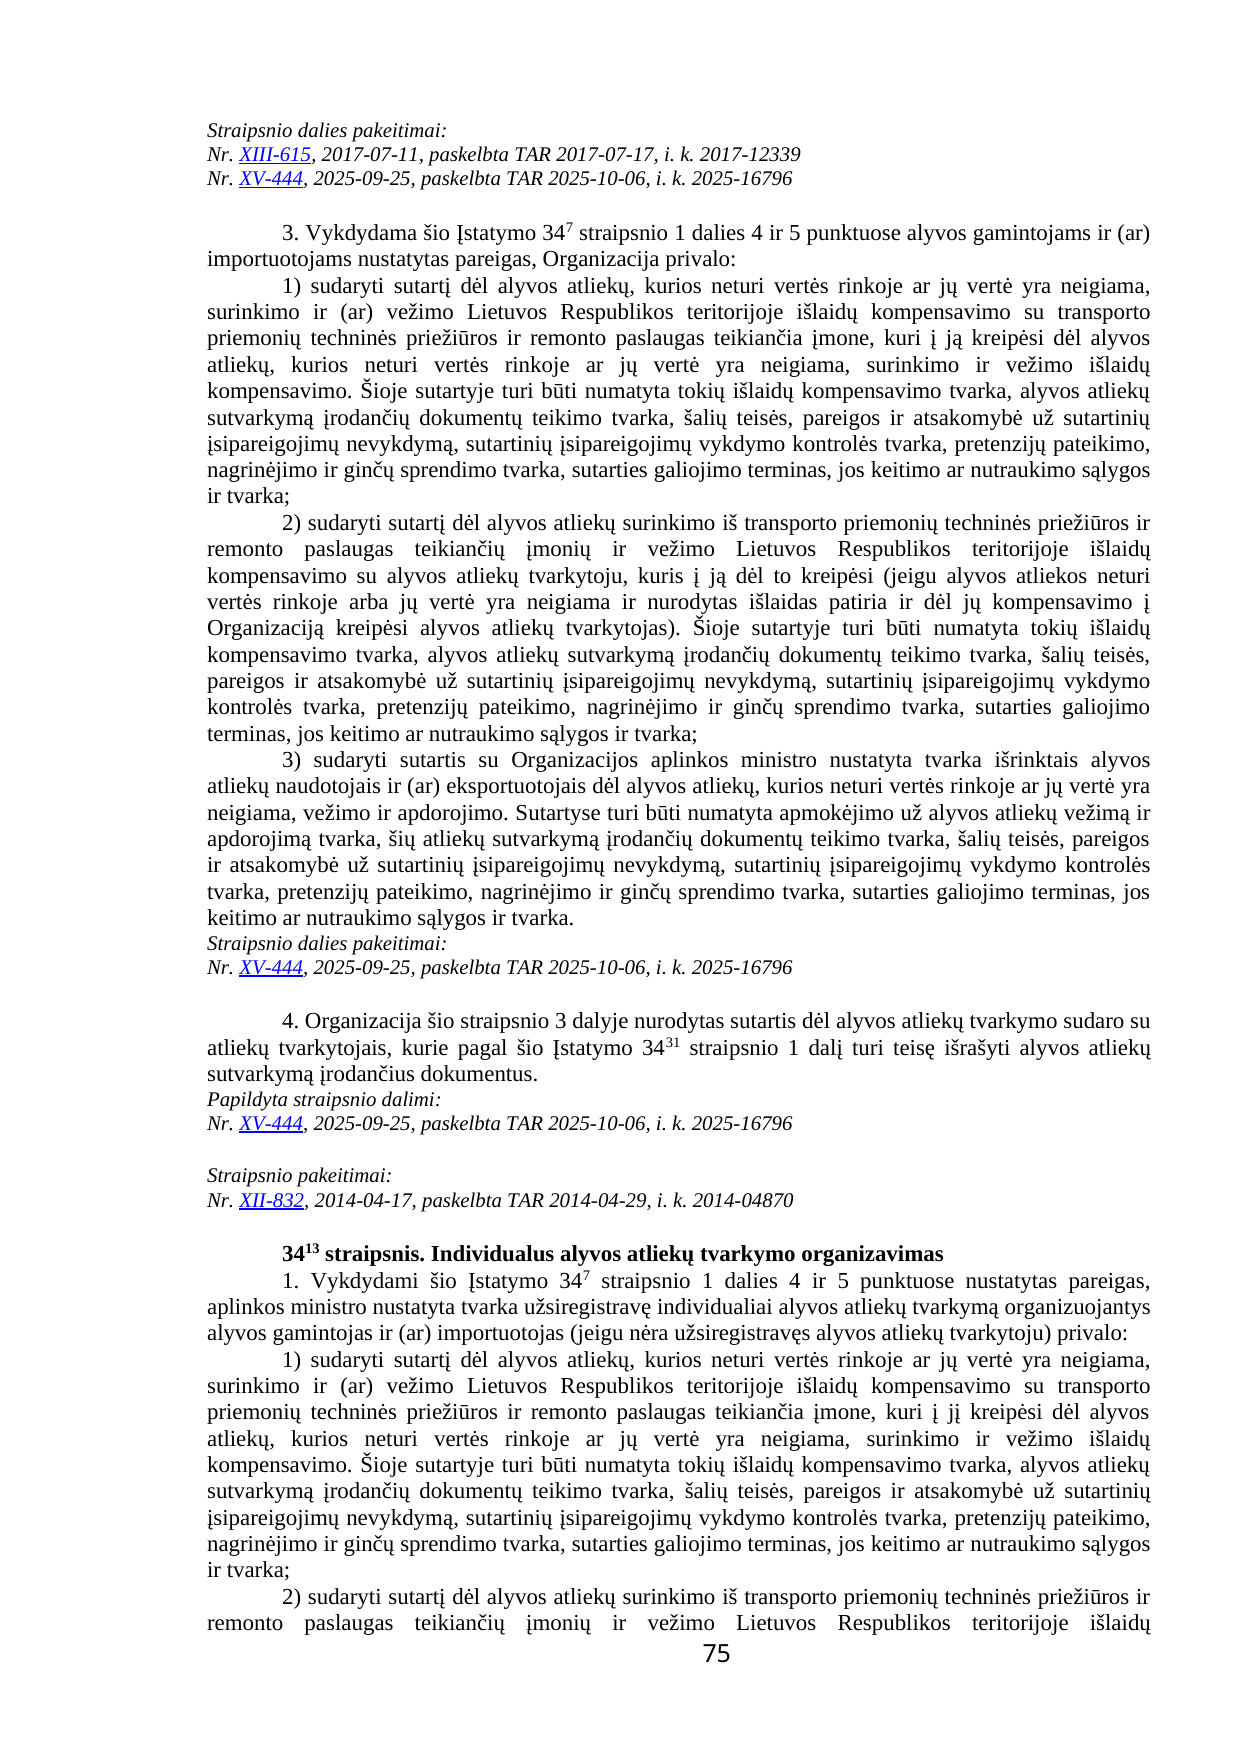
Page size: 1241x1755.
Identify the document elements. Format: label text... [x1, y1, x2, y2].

text Nr. XII-832, 2014-04-17, paskelbta TAR 2014-04-29, i. k. 2014-04870 [207, 1187, 1152, 1212]
text 3413 straipsnis. Individualus alyvos atliekų tvarkymo organizavimas [207, 1240, 1152, 1267]
text 2) sudaryti sutartį dėl alyvos atliekų surinkimo iš transporto priemonių techninės priežiūros ir remonto paslaugas teikiančių įmonių ir vežimo Lietuvos Respublikos teritorijoje išlaidų [207, 1583, 1152, 1636]
text Nr. XV-444, 2025-09-25, paskelbta TAR 2025-10-06, i. k. 2025-16796 [207, 1111, 1152, 1135]
text 2) sudaryti sutartį dėl alyvos atliekų surinkimo iš transporto priemonių techninės priežiūros ir remonto paslaugas teikiančių įmonių ir vežimo Lietuvos Respublikos teritorijoje išlaidų kompensavimo su alyvos atliekų tvarkytoju, kuris į ją dėl to kreipėsi (jeigu alyvos atliekos neturi vertės rinkoje arba jų vertė yra neigiama ir nurodytas išlaidas patiria ir dėl jų kompensavimo į Organizaciją kreipėsi alyvos atliekų tvarkytojas). Šioje sutartyje turi būti numatyta tokių išlaidų kompensavimo tvarka, alyvos atliekų sutvarkymą įrodančių dokumentų teikimo tvarka, šalių teisės, pareigos ir atsakomybė už sutartinių įsipareigojimų nevykdymą, sutartinių įsipareigojimų vykdymo kontrolės tvarka, pretenzijų pateikimo, nagrinėjimo ir ginčų sprendimo tvarka, sutarties galiojimo terminas, jos keitimo ar nutraukimo sąlygos ir tvarka; [207, 509, 1152, 746]
text 1. Vykdydami šio Įstatymo 347 straipsnio 1 dalies 4 ir 5 punktuose nustatytas pareigas, aplinkos ministro nustatyta tvarka užsiregistravę individualiai alyvos atliekų tvarkymą organizuojantys alyvos gamintojas ir (ar) importuotojas (jeigu nėra užsiregistravęs alyvos atliekų tvarkytoju) privalo: [207, 1267, 1152, 1346]
text Papildyta straipsnio dalimi: [207, 1087, 1152, 1111]
text 1) sudaryti sutartį dėl alyvos atliekų, kurios neturi vertės rinkoje ar jų vertė yra neigiama, surinkimo ir (ar) vežimo Lietuvos Respublikos teritorijoje išlaidų kompensavimo su transporto priemonių techninės priežiūros ir remonto paslaugas teikiančia įmone, kuri į ją kreipėsi dėl alyvos atliekų, kurios neturi vertės rinkoje ar jų vertė yra neigiama, surinkimo ir vežimo išlaidų kompensavimo. Šioje sutartyje turi būti numatyta tokių išlaidų kompensavimo tvarka, alyvos atliekų sutvarkymą įrodančių dokumentų teikimo tvarka, šalių teisės, pareigos ir atsakomybė už sutartinių įsipareigojimų nevykdymą, sutartinių įsipareigojimų vykdymo kontrolės tvarka, pretenzijų pateikimo, nagrinėjimo ir ginčų sprendimo tvarka, sutarties galiojimo terminas, jos keitimo ar nutraukimo sąlygos ir tvarka; [207, 272, 1152, 509]
text Nr. XV-444, 2025-09-25, paskelbta TAR 2025-10-06, i. k. 2025-16796 [207, 955, 1152, 979]
text Nr. XV-444, 2025-09-25, paskelbta TAR 2025-10-06, i. k. 2025-16796 [207, 166, 1152, 190]
text Nr. XIII-615, 2017-07-11, paskelbta TAR 2017-07-17, i. k. 2017-12339 [207, 142, 1152, 166]
text Straipsnio dalies pakeitimai: [207, 931, 1152, 955]
text 3) sudaryti sutartis su Organizacijos aplinkos ministro nustatyta tvarka išrinktais alyvos atliekų naudotojais ir (ar) eksportuotojais dėl alyvos atliekų, kurios neturi vertės rinkoje ar jų vertė yra neigiama, vežimo ir apdorojimo. Sutartyse turi būti numatyta apmokėjimo už alyvos atliekų vežimą ir apdorojimą tvarka, šių atliekų sutvarkymą įrodančių dokumentų teikimo tvarka, šalių teisės, pareigos ir atsakomybė už sutartinių įsipareigojimų nevykdymą, sutartinių įsipareigojimų vykdymo kontrolės tvarka, pretenzijų pateikimo, nagrinėjimo ir ginčų sprendimo tvarka, sutarties galiojimo terminas, jos keitimo ar nutraukimo sąlygos ir tvarka. [207, 746, 1152, 931]
text 4. Organizacija šio straipsnio 3 dalyje nurodytas sutartis dėl alyvos atliekų tvarkymo sudaro su atliekų tvarkytojais, kurie pagal šio Įstatymo 3431 straipsnio 1 dalį turi teisę išrašyti alyvos atliekų sutvarkymą įrodančius dokumentus. [207, 1007, 1152, 1087]
text 3. Vykdydama šio Įstatymo 347 straipsnio 1 dalies 4 ir 5 punktuose alyvos gamintojams ir (ar) importuotojams nustatytas pareigas, Organizacija privalo: [207, 219, 1152, 272]
text Straipsnio dalies pakeitimai: [207, 118, 1152, 142]
text 1) sudaryti sutartį dėl alyvos atliekų, kurios neturi vertės rinkoje ar jų vertė yra neigiama, surinkimo ir (ar) vežimo Lietuvos Respublikos teritorijoje išlaidų kompensavimo su transporto priemonių techninės priežiūros ir remonto paslaugas teikiančia įmone, kuri į jį kreipėsi dėl alyvos atliekų, kurios neturi vertės rinkoje ar jų vertė yra neigiama, surinkimo ir vežimo išlaidų kompensavimo. Šioje sutartyje turi būti numatyta tokių išlaidų kompensavimo tvarka, alyvos atliekų sutvarkymą įrodančių dokumentų teikimo tvarka, šalių teisės, pareigos ir atsakomybė už sutartinių įsipareigojimų nevykdymą, sutartinių įsipareigojimų vykdymo kontrolės tvarka, pretenzijų pateikimo, nagrinėjimo ir ginčų sprendimo tvarka, sutarties galiojimo terminas, jos keitimo ar nutraukimo sąlygos ir tvarka; [207, 1346, 1152, 1583]
text Straipsnio pakeitimai: [207, 1163, 1152, 1187]
